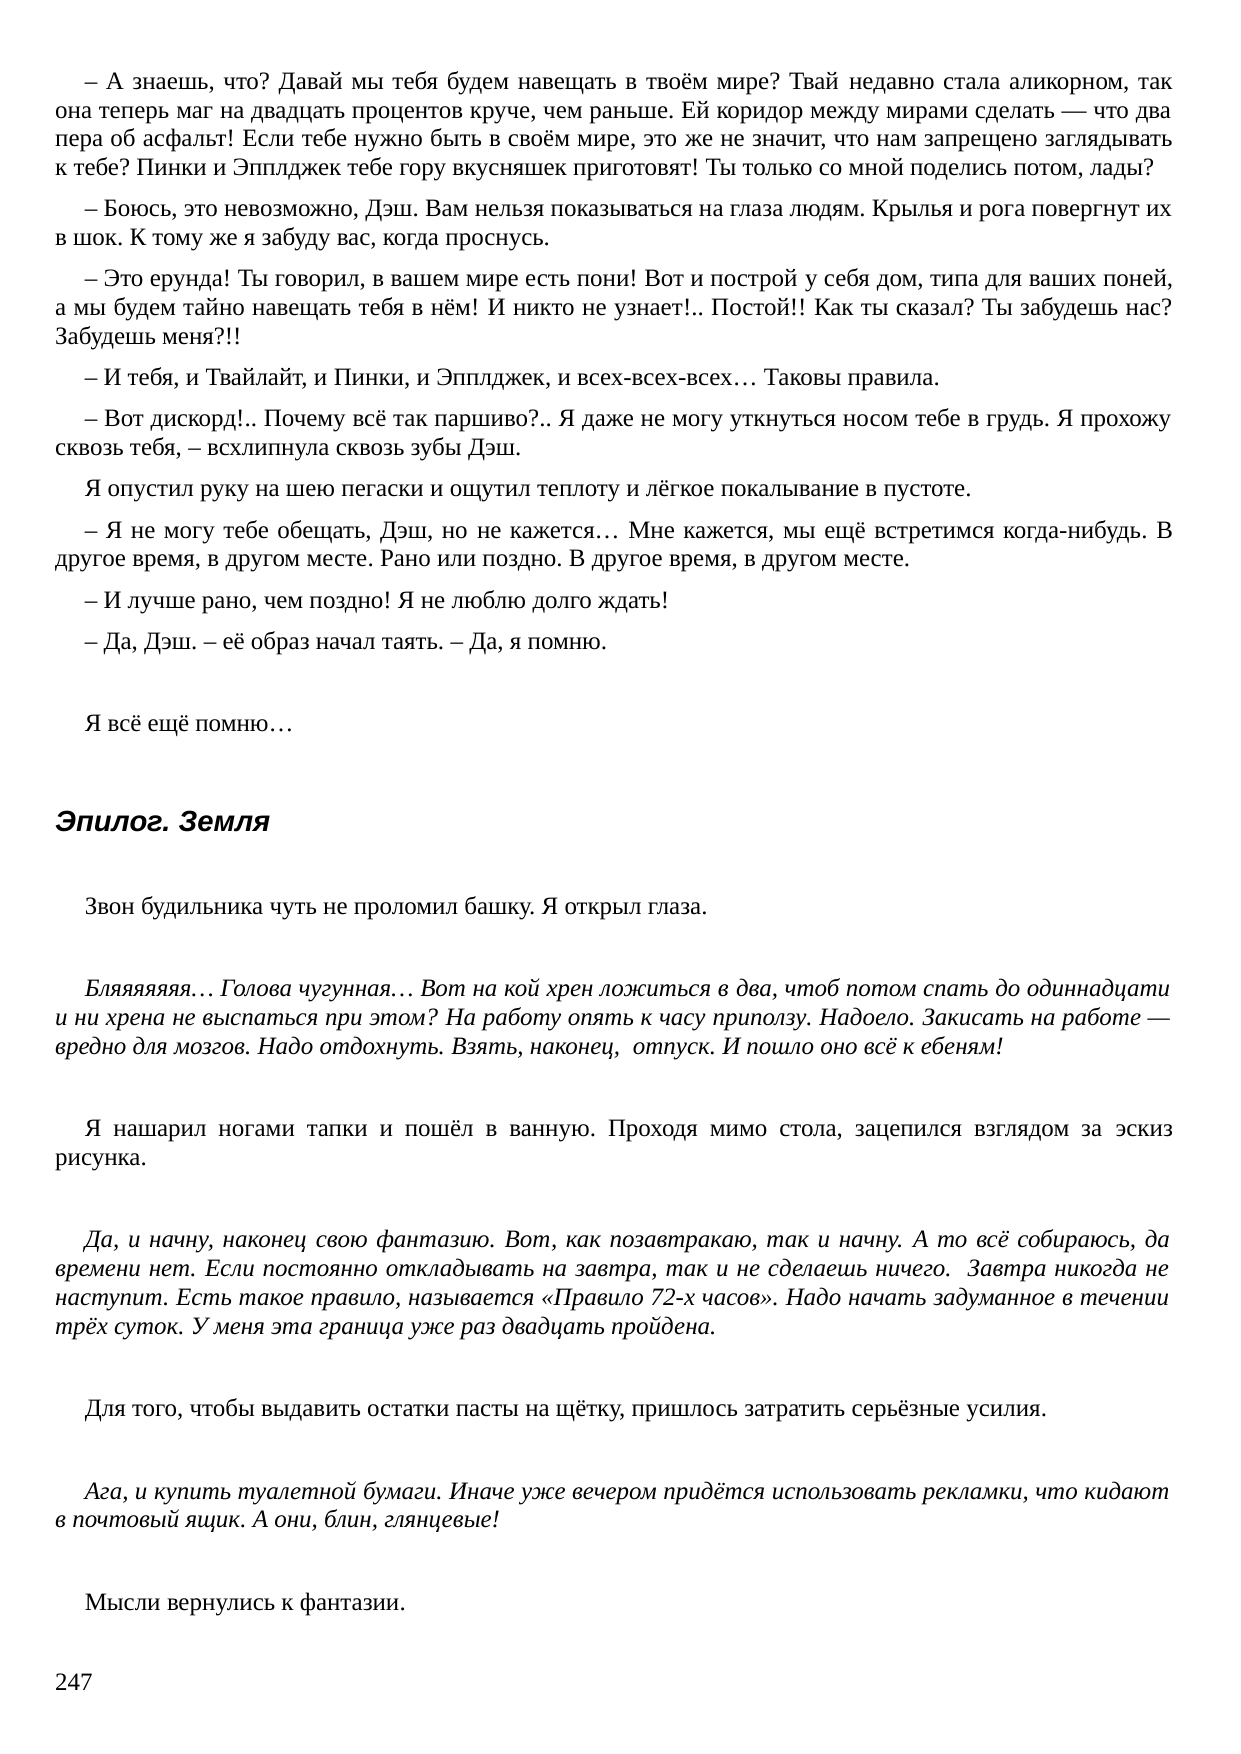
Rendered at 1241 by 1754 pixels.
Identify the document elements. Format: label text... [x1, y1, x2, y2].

text Бляяяяяяя… Голова чугунная… Вот на кой хрен ложиться в два, чтоб потом спать до одиннадцати и ни хрена не выспаться при этом? На работу опять к часу приползу. Надоело. Закисать на работе — вредно для мозгов. Надо отдохнуть. Взять, наконец, отпуск. И пошло оно всё к ебеням! [55, 973, 1173, 1059]
text – Да, Дэш. – её образ начал таять. – Да, я помню. [55, 626, 1173, 655]
text Я нашарил ногами тапки и пошёл в ванную. Проходя мимо стола, зацепился взглядом за эскиз рисунка. [55, 1113, 1173, 1171]
text – Боюсь, это невозможно, Дэш. Вам нельзя показываться на глаза людям. Крылья и рога повергнут их в шок. К тому же я забуду вас, когда проснусь. [55, 193, 1173, 251]
text Да, и начну, наконец свою фантазию. Вот, как позавтракаю, так и начну. А то всё собираюсь, да времени нет. Если постоянно откладывать на завтра, так и не сделаешь ничего. Завтра никогда не наступит. Есть такое правило, называется «Правило 72-х часов». Надо начать задуманное в течении трёх суток. У меня эта граница уже раз двадцать пройдена. [55, 1224, 1173, 1339]
text Мысли вернулись к фантазии. [55, 1587, 1173, 1616]
text Я всё ещё помню… [55, 708, 1173, 737]
text Звон будильника чуть не проломил башку. Я открыл глаза. [55, 891, 1173, 919]
text – И лучше рано, чем поздно! Я не люблю долго ждать! [55, 585, 1173, 613]
text – А знаешь, что? Давай мы тебя будем навещать в твоём мире? Твай недавно стала аликорном, так она теперь маг на двадцать процентов круче, чем раньше. Ей коридор между мирами сделать — что два пера об асфальт! Если тебе нужно быть в своём мире, это же не значит, что нам запрещено заглядывать к тебе? Пинки и Эпплджек тебе гору вкусняшек приготовят! Ты только со мной поделись потом, лады? [55, 66, 1173, 181]
subtitle Эпилог. Земля [55, 803, 1173, 837]
text Для того, чтобы выдавить остатки пасты на щётку, пришлось затратить серьёзные усилия. [55, 1393, 1173, 1422]
text Я опустил руку на шею пегаски и ощутил теплоту и лёгкое покалывание в пустоте. [55, 473, 1173, 502]
text – Это ерунда! Ты говорил, в вашем мире есть пони! Вот и построй у себя дом, типа для ваших поней, а мы будем тайно навещать тебя в нём! И никто не узнает!.. Постой!! Как ты сказал? Ты забудешь нас? Забудешь меня?!! [55, 263, 1173, 350]
text – И тебя, и Твайлайт, и Пинки, и Эпплджек, и всех-всех-всех… Таковы правила. [55, 362, 1173, 391]
text – Я не могу тебе обещать, Дэш, но не кажется… Мне кажется, мы ещё встретимся когда-нибудь. В другое время, в другом месте. Рано или поздно. В другое время, в другом месте. [55, 515, 1173, 572]
text – Вот дискорд!.. Почему всё так паршиво?.. Я даже не могу уткнуться носом тебе в грудь. Я прохожу сквозь тебя, – всхлипнула сквозь зубы Дэш. [55, 403, 1173, 461]
text Ага, и купить туалетной бумаги. Иначе уже вечером придётся использовать рекламки, что кидают в почтовый ящик. А они, блин, глянцевые! [55, 1476, 1173, 1533]
